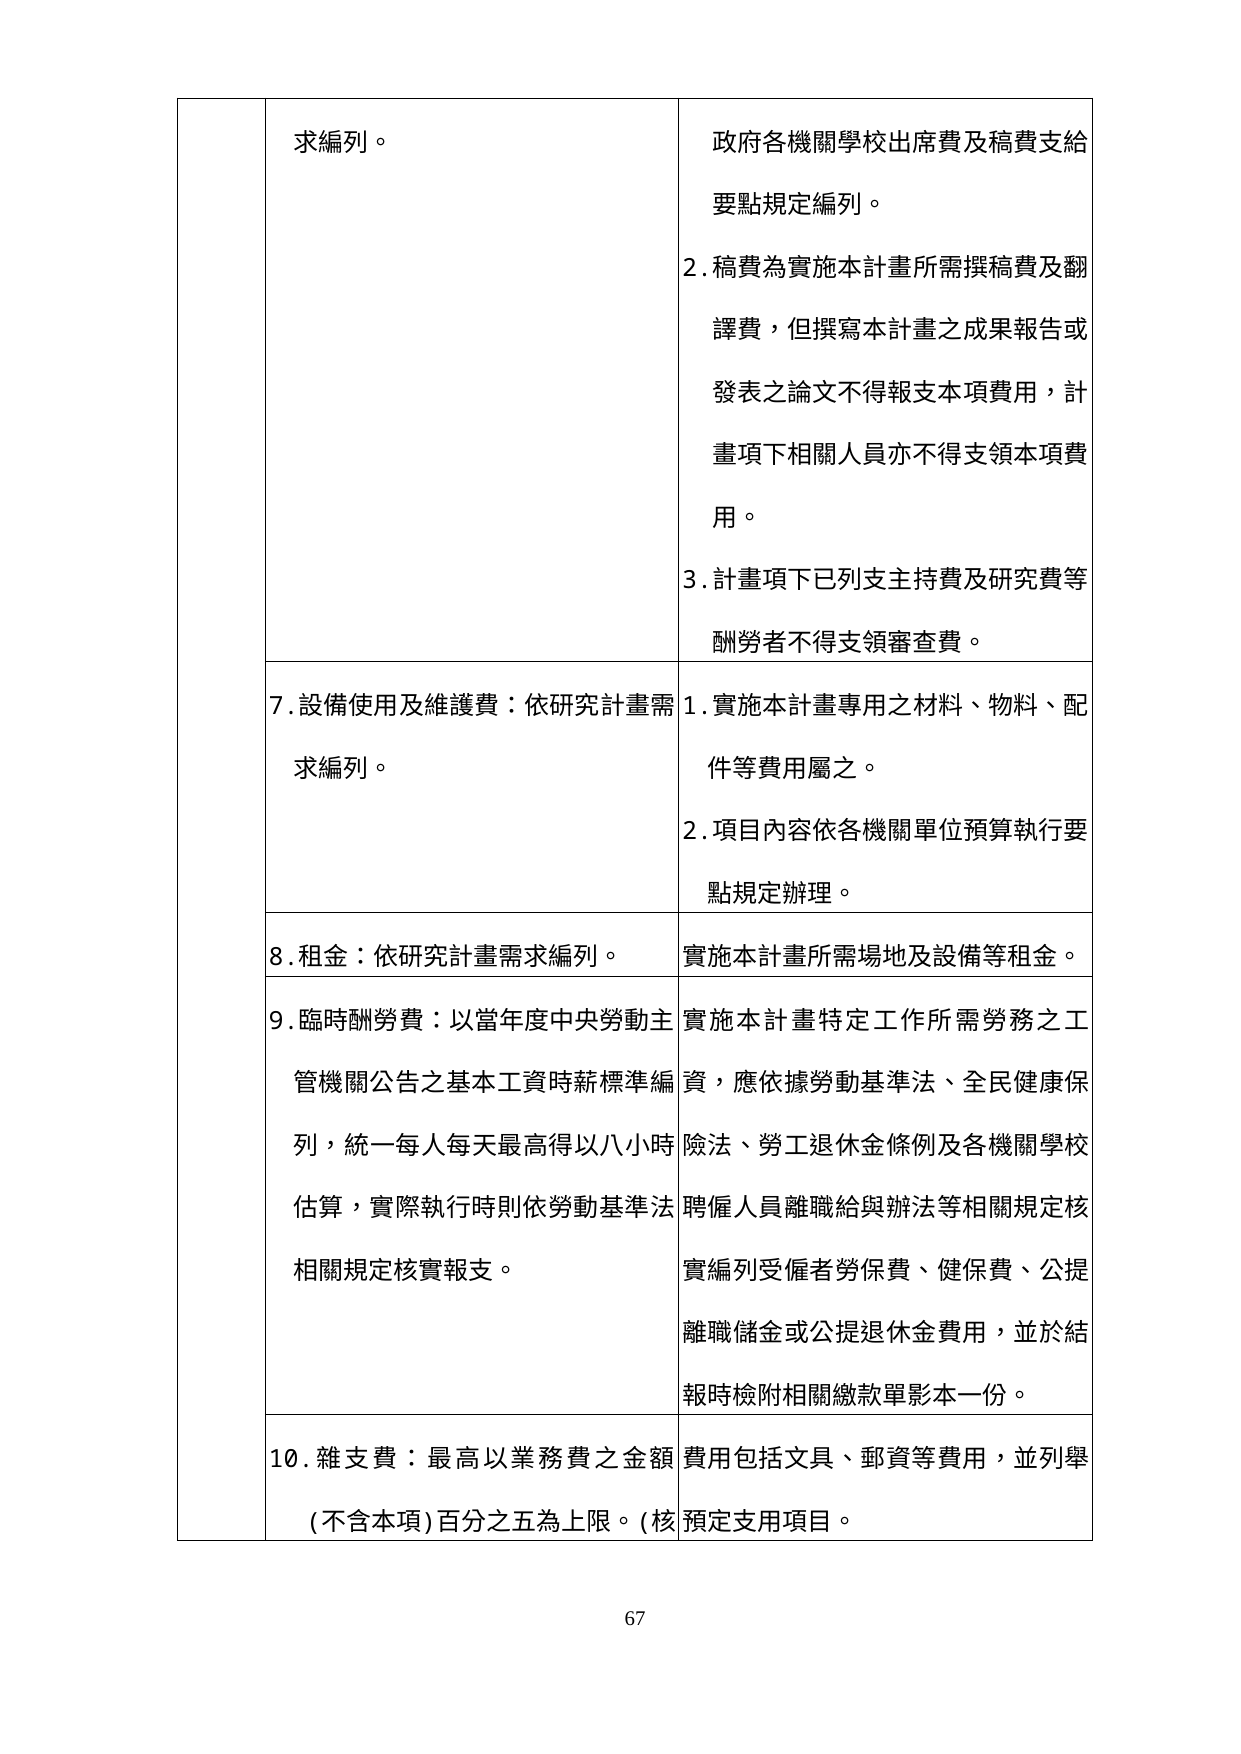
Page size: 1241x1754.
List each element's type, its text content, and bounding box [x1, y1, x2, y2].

table_cell 實施本計畫特定工作所需勞務之工資，應依據勞動基準法、全民健康保險法、勞工退休金條例及各機關學校聘僱人員離職給與辦法等相關規定核實編列受僱者勞保費、健保費、公提離職儲金或公提退休金費用，並於結報時檢附相關繳款單影本一份。 [679, 977, 1092, 1414]
table_cell 9.臨時酬勞費：以當年度中央勞動主管機關公告之基本工資時薪標準編列，統一每人每天最高得以八小時估算，實際執行時則依勞動基準法相關規定核實報支。 [266, 977, 678, 1414]
table_cell 7.設備使用及維護費：依研究計畫需求編列。 [266, 662, 678, 912]
table_cell 政府各機關學校出席費及稿費支給要點規定編列。 2.稿費為實施本計畫所需撰稿費及翻譯費，但撰寫本計畫之成果報告或發表之論文不得報支本項費用，計畫項下相關人員亦不得支領本項費用。 3.計畫項下已列支主持費及研究費等酬勞者不得支領審查費。 [679, 99, 1092, 661]
table_cell 費用包括文具、郵資等費用，並列舉預定支用項目。 [679, 1415, 1092, 1540]
table_cell [178, 99, 265, 1540]
table_cell 10.雜支費：最高以業務費之金額(不含本項)百分之五為上限。(核 [266, 1415, 678, 1540]
table_cell 8.租金：依研究計畫需求編列。 [266, 913, 678, 976]
table_cell 實施本計畫所需場地及設備等租金。 [679, 913, 1092, 976]
table_cell 求編列。 [266, 99, 678, 661]
table_cell 1.實施本計畫專用之材料、物料、配件等費用屬之。 2.項目內容依各機關單位預算執行要點規定辦理。 [679, 662, 1092, 912]
